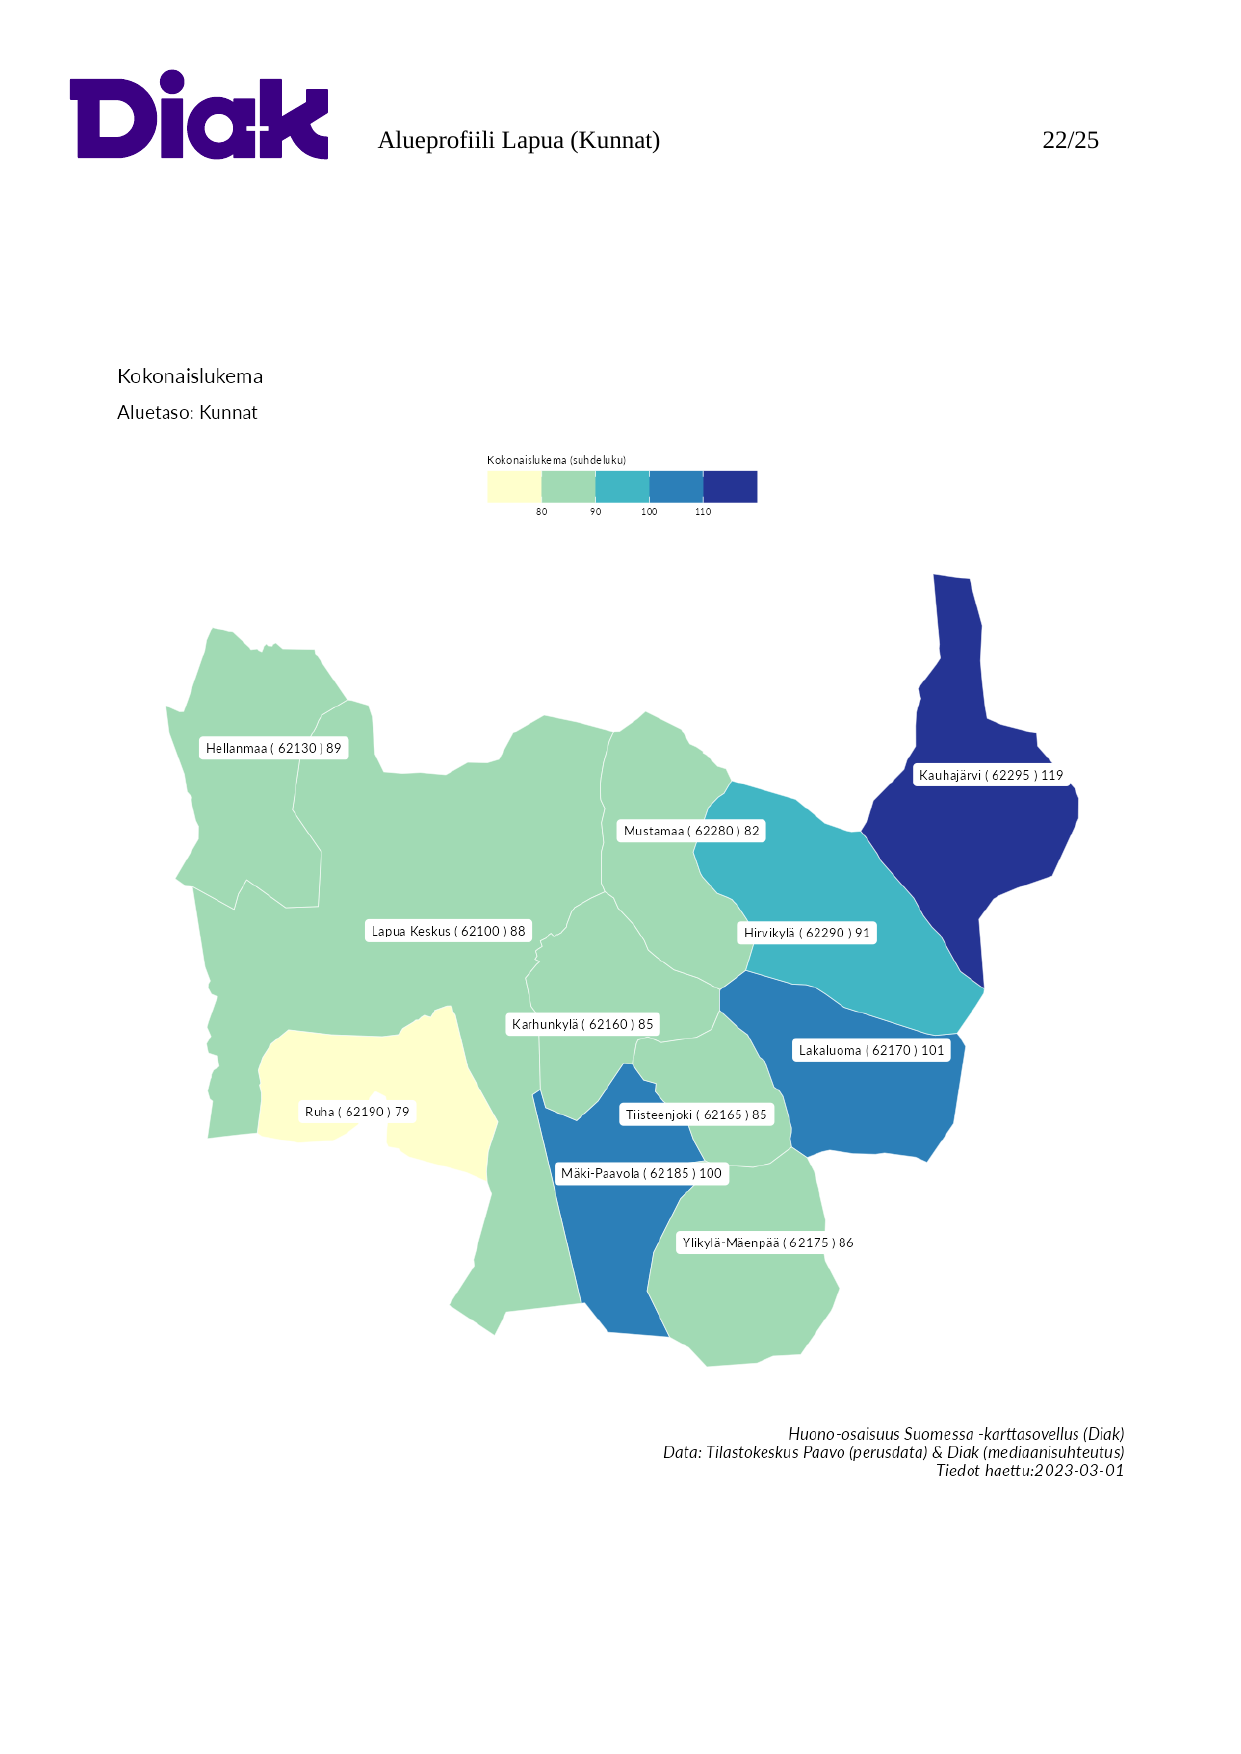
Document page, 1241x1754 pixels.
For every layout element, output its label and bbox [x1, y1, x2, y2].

picture [61, 196, 1179, 1651]
